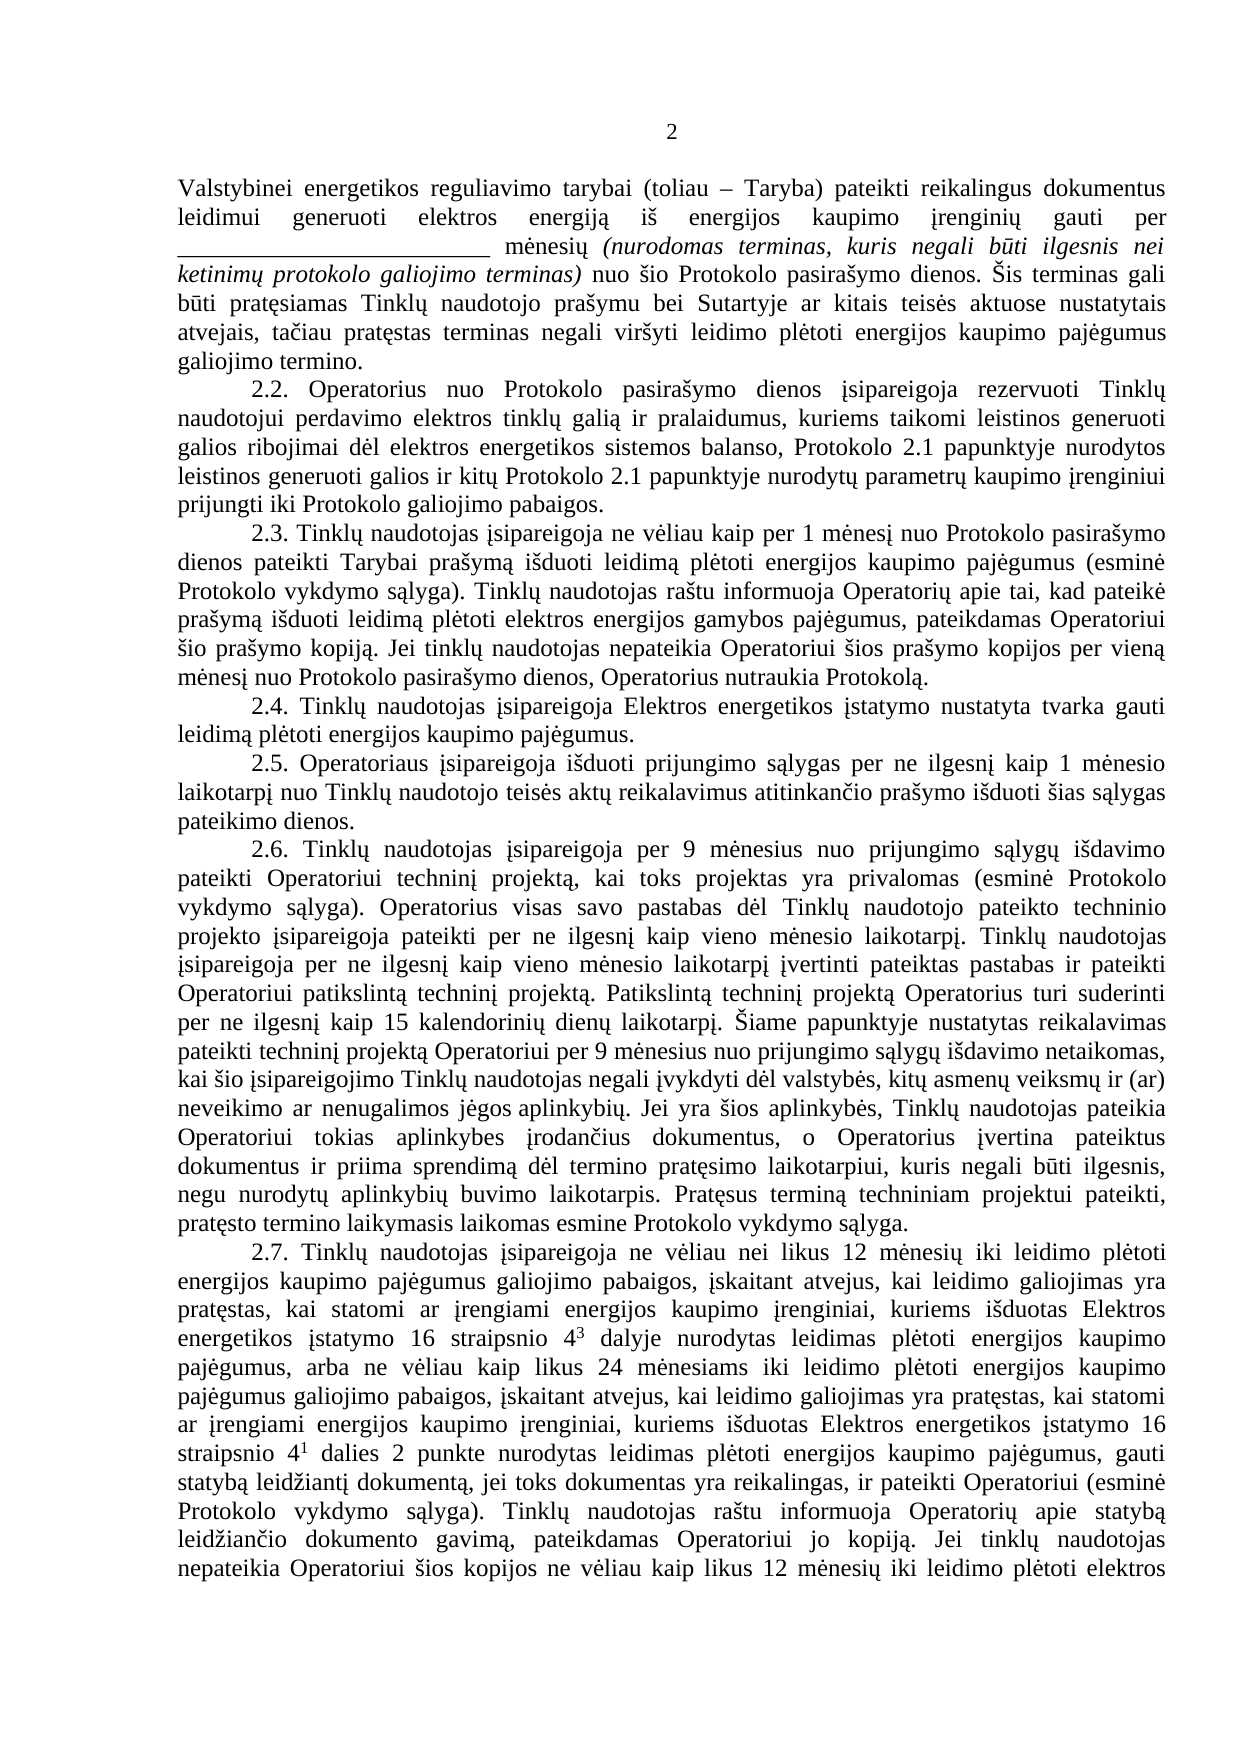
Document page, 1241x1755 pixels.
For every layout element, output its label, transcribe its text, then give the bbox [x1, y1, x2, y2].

text 2.6. Tinklų naudotojas įsipareigoja per 9 mėnesius nuo prijungimo sąlygų išdavimo pateikti Operatoriui techninį projektą, kai toks projektas yra privalomas (esminė Protokolo vykdymo sąlyga). Operatorius visas savo pastabas dėl Tinklų naudotojo pateikto techninio projekto įsipareigoja pateikti per ne ilgesnį kaip vieno mėnesio laikotarpį. Tinklų naudotojas įsipareigoja per ne ilgesnį kaip vieno mėnesio laikotarpį įvertinti pateiktas pastabas ir pateikti Operatoriui patikslintą techninį projektą. Patikslintą techninį projektą Operatorius turi suderinti per ne ilgesnį kaip 15 kalendorinių dienų laikotarpį. Šiame papunktyje nustatytas reikalavimas pateikti techninį projektą Operatoriui per 9 mėnesius nuo prijungimo sąlygų išdavimo netaikomas, kai šio įsipareigojimo Tinklų naudotojas negali įvykdyti dėl valstybės, kitų asmenų veiksmų ir (ar) neveikimo ar nenugalimos jėgos aplinkybių. Jei yra šios aplinkybės, Tinklų naudotojas pateikia Operatoriui tokias aplinkybes įrodančius dokumentus, o Operatorius įvertina pateiktus dokumentus ir priima sprendimą dėl termino pratęsimo laikotarpiui, kuris negali būti ilgesnis, negu nurodytų aplinkybių buvimo laikotarpis. Pratęsus terminą techniniam projektui pateikti, pratęsto termino laikymasis laikomas esmine Protokolo vykdymo sąlyga. [177, 834, 1167, 1237]
text 2.4. Tinklų naudotojas įsipareigoja Elektros energetikos įstatymo nustatyta tvarka gauti leidimą plėtoti energijos kaupimo pajėgumus. [177, 691, 1167, 748]
text 2.2. Operatorius nuo Protokolo pasirašymo dienos įsipareigoja rezervuoti Tinklų naudotojui perdavimo elektros tinklų galią ir pralaidumus, kuriems taikomi leistinos generuoti galios ribojimai dėl elektros energetikos sistemos balanso, Protokolo 2.1 papunktyje nurodytos leistinos generuoti galios ir kitų Protokolo 2.1 papunktyje nurodytų parametrų kaupimo įrenginiui prijungti iki Protokolo galiojimo pabaigos. [177, 374, 1167, 518]
text 2.5. Operatoriaus įsipareigoja išduoti prijungimo sąlygas per ne ilgesnį kaip 1 mėnesio laikotarpį nuo Tinklų naudotojo teisės aktų reikalavimus atitinkančio prašymo išduoti šias sąlygas pateikimo dienos. [177, 748, 1167, 834]
text Valstybinei energetikos reguliavimo tarybai (toliau – Taryba) pateikti reikalingus dokumentus leidimui generuoti elektros energiją iš energijos kaupimo įrenginių gauti per _________________________ mėnesių (nurodomas terminas, kuris negali būti ilgesnis nei ketinimų protokolo galiojimo terminas) nuo šio Protokolo pasirašymo dienos. Šis terminas gali būti pratęsiamas Tinklų naudotojo prašymu bei Sutartyje ar kitais teisės aktuose nustatytais atvejais, tačiau pratęstas terminas negali viršyti leidimo plėtoti energijos kaupimo pajėgumus galiojimo termino. [177, 173, 1167, 374]
text 2.3. Tinklų naudotojas įsipareigoja ne vėliau kaip per 1 mėnesį nuo Protokolo pasirašymo dienos pateikti Tarybai prašymą išduoti leidimą plėtoti energijos kaupimo pajėgumus (esminė Protokolo vykdymo sąlyga). Tinklų naudotojas raštu informuoja Operatorių apie tai, kad pateikė prašymą išduoti leidimą plėtoti elektros energijos gamybos pajėgumus, pateikdamas Operatoriui šio prašymo kopiją. Jei tinklų naudotojas nepateikia Operatoriui šios prašymo kopijos per vieną mėnesį nuo Protokolo pasirašymo dienos, Operatorius nutraukia Protokolą. [177, 518, 1167, 691]
text 2.7. Tinklų naudotojas įsipareigoja ne vėliau nei likus 12 mėnesių iki leidimo plėtoti energijos kaupimo pajėgumus galiojimo pabaigos, įskaitant atvejus, kai leidimo galiojimas yra pratęstas, kai statomi ar įrengiami energijos kaupimo įrenginiai, kuriems išduotas Elektros energetikos įstatymo 16 straipsnio 43 dalyje nurodytas leidimas plėtoti energijos kaupimo pajėgumus, arba ne vėliau kaip likus 24 mėnesiams iki leidimo plėtoti energijos kaupimo pajėgumus galiojimo pabaigos, įskaitant atvejus, kai leidimo galiojimas yra pratęstas, kai statomi ar įrengiami energijos kaupimo įrenginiai, kuriems išduotas Elektros energetikos įstatymo 16 straipsnio 41 dalies 2 punkte nurodytas leidimas plėtoti energijos kaupimo pajėgumus, gauti statybą leidžiantį dokumentą, jei toks dokumentas yra reikalingas, ir pateikti Operatoriui (esminė Protokolo vykdymo sąlyga). Tinklų naudotojas raštu informuoja Operatorių apie statybą leidžiančio dokumento gavimą, pateikdamas Operatoriui jo kopiją. Jei tinklų naudotojas nepateikia Operatoriui šios kopijos ne vėliau kaip likus 12 mėnesių iki leidimo plėtoti elektros [177, 1237, 1167, 1582]
